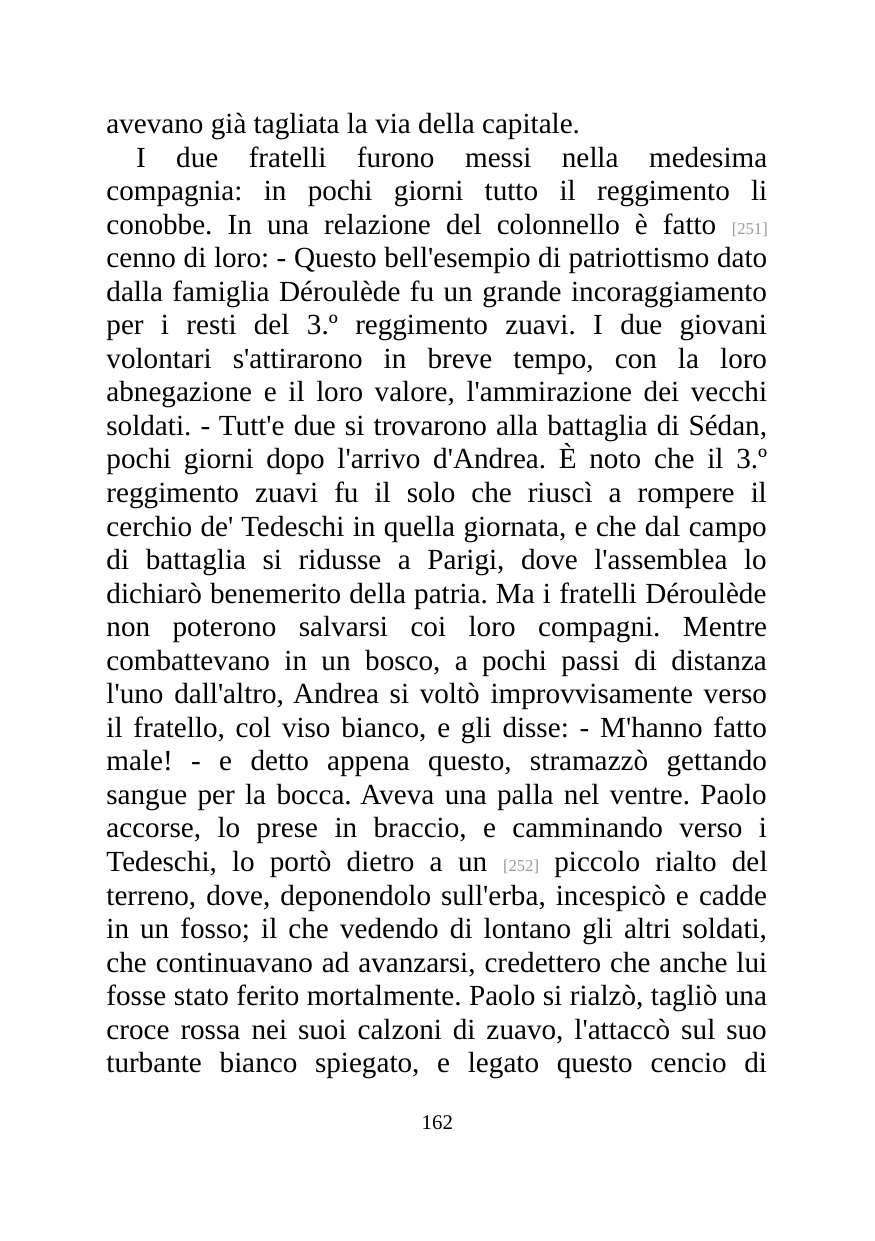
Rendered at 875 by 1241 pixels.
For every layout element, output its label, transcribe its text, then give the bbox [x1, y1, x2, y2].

text I due fratelli furono messi nella medesima compagnia: in pochi giorni tutto il reggimento li conobbe. In una relazione del colonnello è fatto [251] cenno di loro: - Questo bell'esempio di patriottismo dato dalla famiglia Déroulède fu un grande incoraggiamento per i resti del 3.º reggimento zuavi. I due giovani volontari s'attirarono in breve tempo, con la loro abnegazione e il loro valore, l'ammirazione dei vecchi soldati. - Tutt'e due si trovarono alla battaglia di Sédan, pochi giorni dopo l'arrivo d'Andrea. È noto che il 3.º reggimento zuavi fu il solo che riuscì a rompere il cerchio de' Tedeschi in quella giornata, e che dal campo di battaglia si ridusse a Parigi, dove l'assemblea lo dichiarò benemerito della patria. Ma i fratelli Déroulède non poterono salvarsi coi loro compagni. Mentre combattevano in un bosco, a pochi passi di distanza l'uno dall'altro, Andrea si voltò improvvisamente verso il fratello, col viso bianco, e gli disse: - M'hanno fatto male! - e detto appena questo, stramazzò gettando sangue per la bocca. Aveva una palla nel ventre. Paolo accorse, lo prese in braccio, e camminando verso i Tedeschi, lo portò dietro a un [252] piccolo rialto del terreno, dove, deponendolo sull'erba, incespicò e cadde in un fosso; il che vedendo di lontano gli altri soldati, che continuavano ad avanzarsi, credettero che anche lui fosse stato ferito mortalmente. Paolo si rialzò, tagliò una croce rossa nei suoi calzoni di zuavo, l'attaccò sul suo turbante bianco spiegato, e legato questo cencio di [106, 140, 768, 1079]
text avevano già tagliata la via della capitale. [106, 106, 768, 140]
